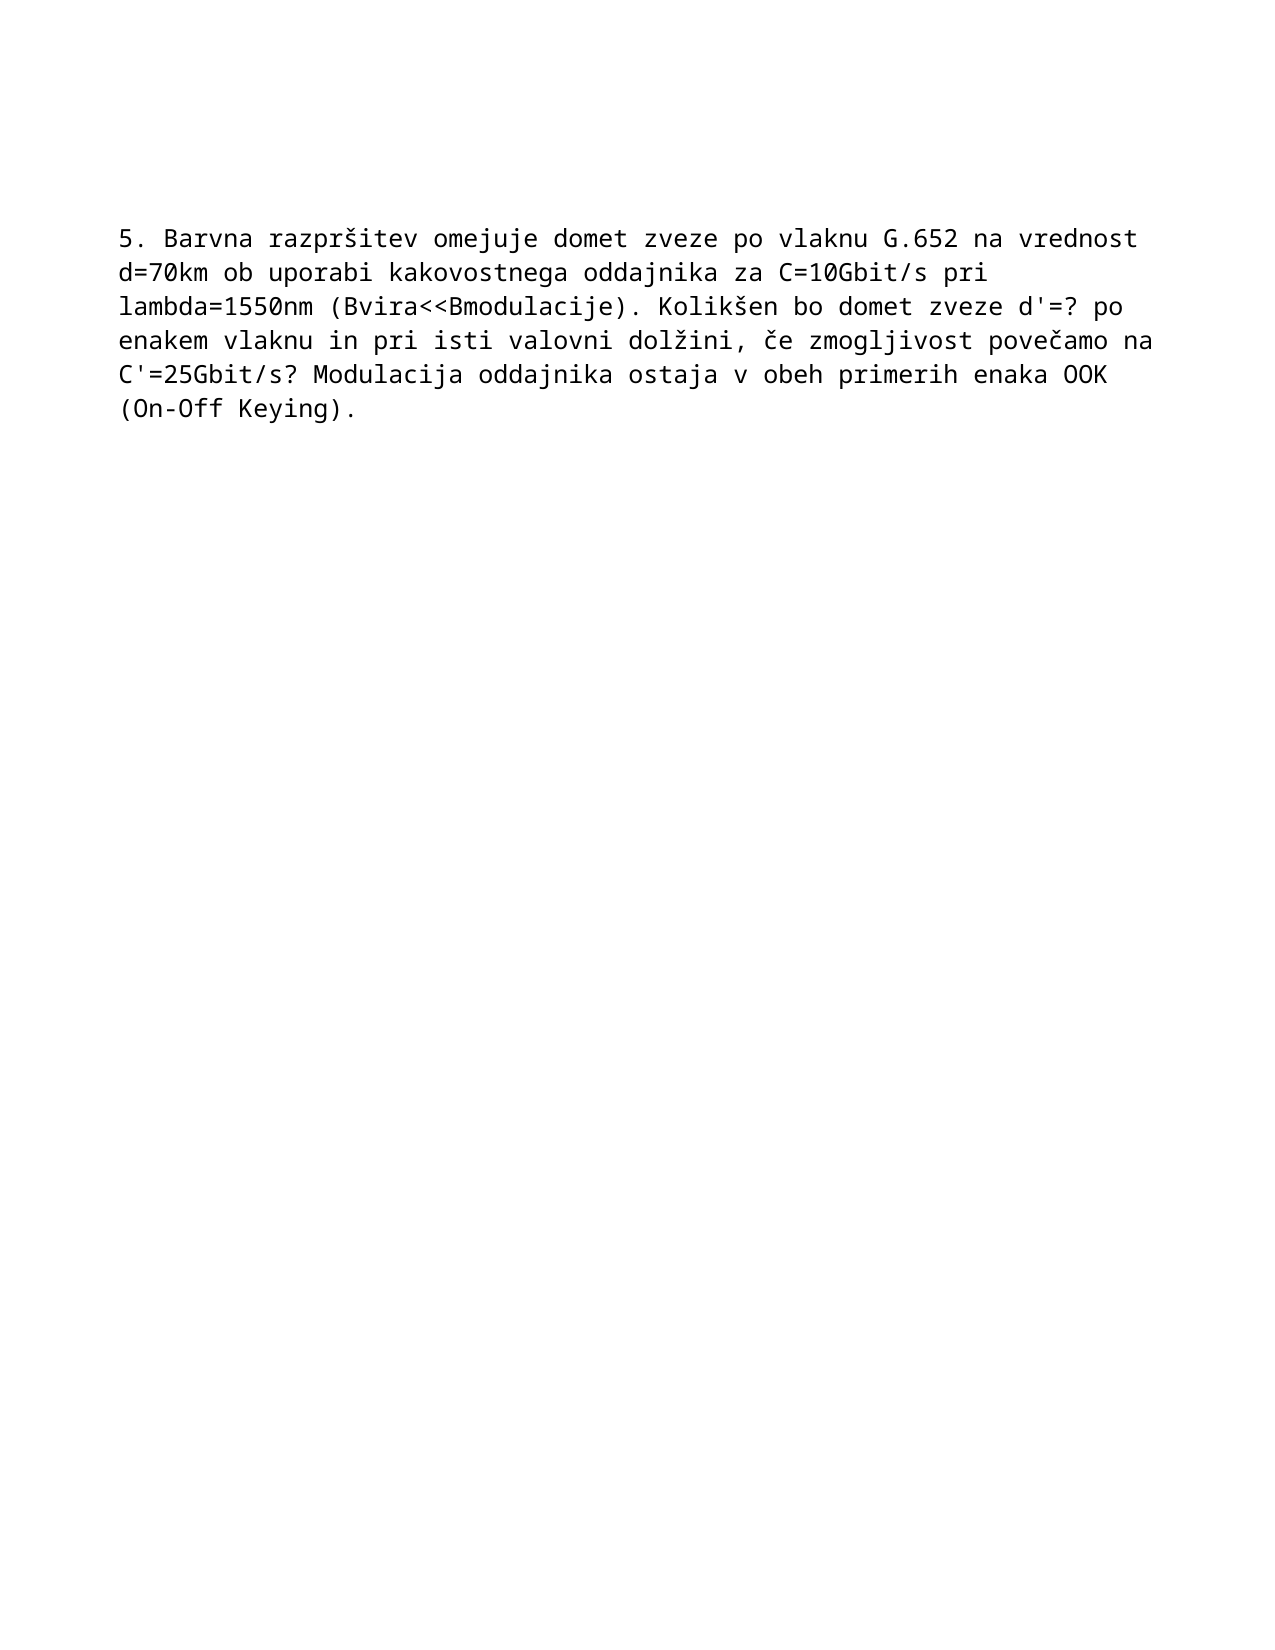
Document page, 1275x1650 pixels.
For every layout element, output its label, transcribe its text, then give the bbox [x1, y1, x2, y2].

text 5. Barvna razpršitev omejuje domet zveze po vlaknu G.652 na vrednost d=70km ob uporabi kakovostnega oddajnika za C=10Gbit/s pri lambda=1550nm (Bvira<<Bmodulacije). Kolikšen bo domet zveze d'=? po enakem vlaknu in pri isti valovni dolžini, če zmogljivost povečamo na C'=25Gbit/s? Modulacija oddajnika ostaja v obeh primerih enaka OOK (On-Off Keying). [118, 220, 1157, 425]
